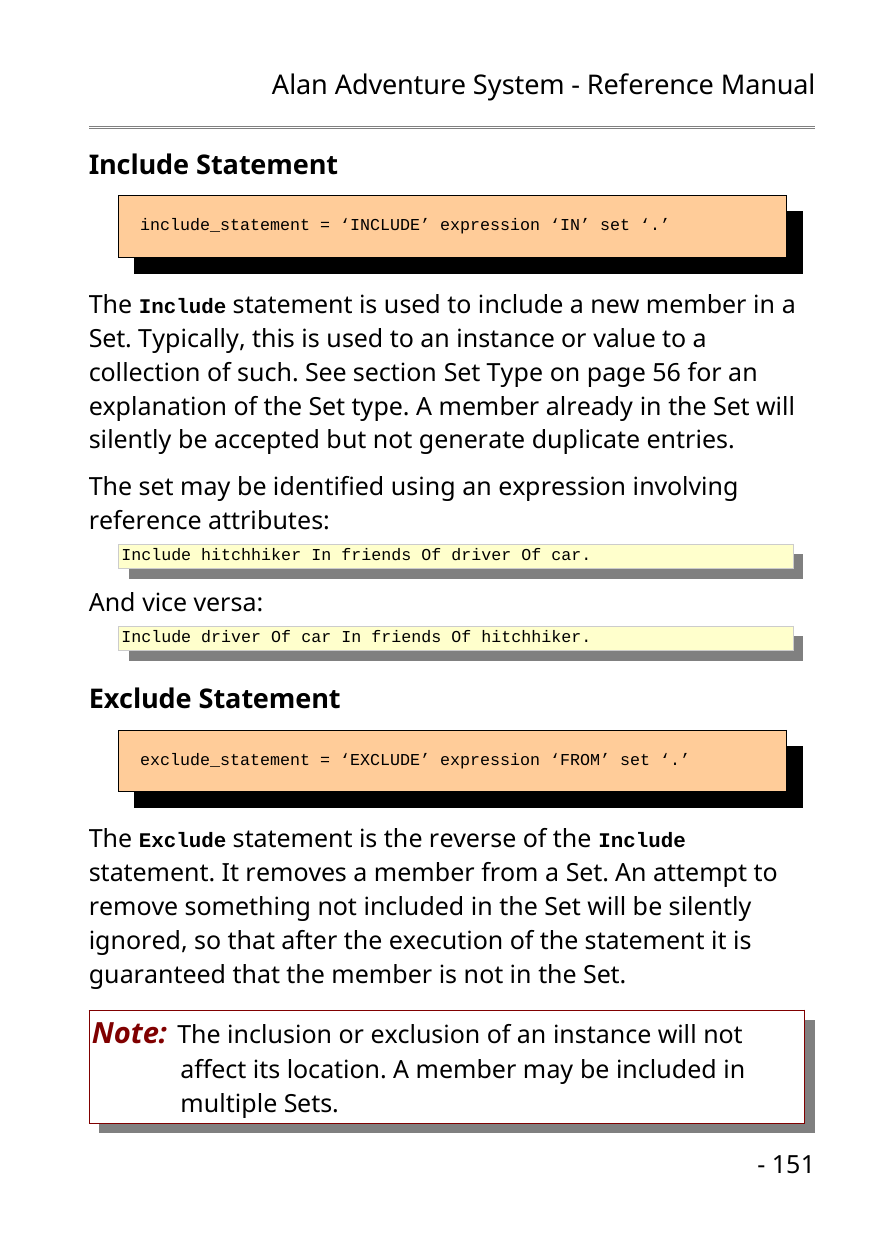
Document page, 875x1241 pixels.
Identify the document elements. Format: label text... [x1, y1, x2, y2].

subtitle Include Statement [88, 146, 815, 182]
list The inclusion or exclusion of an instance will not affect its location. A member may be included in multiple Sets. [90, 1011, 804, 1123]
text And vice versa: [88, 585, 815, 619]
text The set may be identified using an expression involving reference attributes: [88, 469, 815, 537]
text include_statement = ‘INCLUDE’ expression ‘IN’ set ‘.’ [119, 196, 786, 257]
text The Exclude statement is the reverse of the Include statement. It removes a member from a Set. An attempt to remove something not included in the Set will be silently ignored, so that after the execution of the statement it is guaranteed that the member is not in the Set. [88, 821, 815, 991]
text Include driver Of car In friends Of hitchhiker. [119, 627, 793, 650]
subtitle Exclude Statement [88, 680, 815, 717]
text The Include statement is used to include a new member in a Set. Typically, this is used to an instance or value to a collection of such. See section Set Type on page 42 for an explanation of the Set type. A member already in the Set will silently be accepted but not generate duplicate entries. [88, 287, 815, 456]
text Include hitchhiker In friends Of driver Of car. [119, 545, 793, 568]
text exclude_statement = ‘EXCLUDE’ expression ‘FROM’ set ‘.’ [119, 731, 786, 791]
